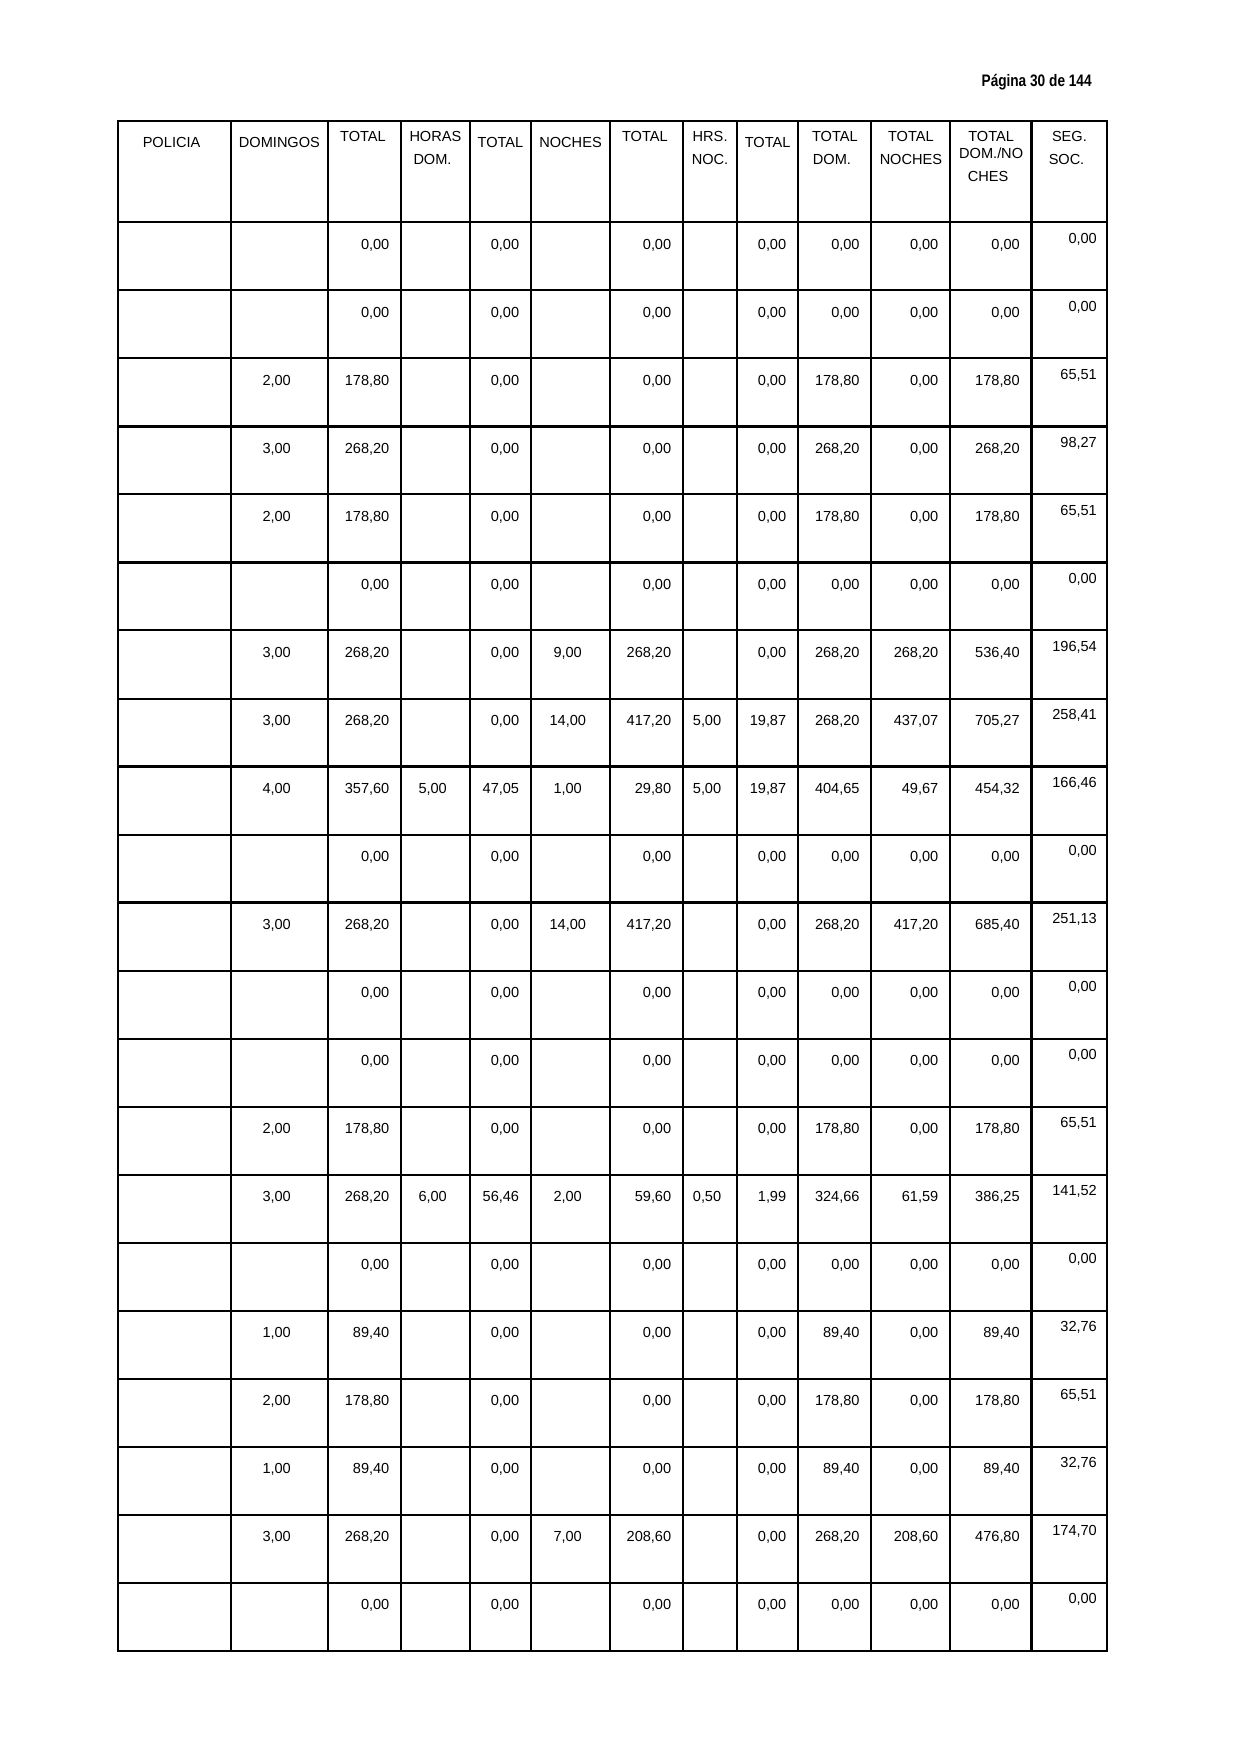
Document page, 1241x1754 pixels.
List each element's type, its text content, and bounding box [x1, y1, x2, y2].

table_cell 0,50 [684, 1176, 736, 1242]
table_cell [684, 1040, 736, 1106]
table_cell [402, 223, 469, 289]
table_cell [402, 564, 469, 629]
table_cell 0,00 [1033, 972, 1106, 1037]
table_cell [402, 1040, 469, 1106]
table_cell [119, 1380, 230, 1446]
table_cell 59,60 [611, 1176, 682, 1242]
table_cell 0,00 [611, 359, 682, 425]
table_cell 1,00 [532, 768, 609, 833]
table_cell [119, 1516, 230, 1582]
table_cell 0,00 [611, 291, 682, 357]
table_cell [532, 1040, 609, 1106]
table_cell 0,00 [1033, 1244, 1106, 1309]
table_cell 268,20 [799, 631, 870, 697]
table_cell 0,00 [738, 631, 797, 697]
table_cell [532, 1244, 609, 1309]
table_cell 268,20 [611, 631, 682, 697]
table_cell [684, 1108, 736, 1173]
table_cell 29,80 [611, 768, 682, 833]
table_cell 89,40 [799, 1448, 870, 1514]
table_cell [119, 904, 230, 969]
table_cell 0,00 [471, 700, 530, 765]
table_cell 0,00 [872, 495, 949, 561]
table_cell 5,00 [402, 768, 469, 833]
table_cell [684, 291, 736, 357]
table_cell [532, 972, 609, 1037]
table_cell 0,00 [951, 972, 1030, 1037]
table_cell [532, 291, 609, 357]
table_cell 0,00 [329, 836, 400, 901]
table_cell 1,00 [232, 1312, 327, 1378]
table_cell 0,00 [1033, 1040, 1106, 1106]
table_header TOTAL NOCHES [872, 122, 949, 221]
table_cell [684, 1244, 736, 1309]
table_cell [119, 291, 230, 357]
table_cell 0,00 [738, 564, 797, 629]
table_cell [402, 1244, 469, 1309]
table_cell [119, 428, 230, 493]
table_cell [684, 223, 736, 289]
table_cell [684, 1516, 736, 1582]
table_cell [119, 631, 230, 697]
table_cell 3,00 [232, 428, 327, 493]
table_cell [684, 1380, 736, 1446]
table_cell [119, 495, 230, 561]
table_cell 0,00 [738, 1584, 797, 1650]
table_cell 89,40 [329, 1312, 400, 1378]
table_cell 0,00 [611, 428, 682, 493]
table_cell [232, 972, 327, 1037]
table_cell 178,80 [329, 359, 400, 425]
table_cell 89,40 [329, 1448, 400, 1514]
table_cell 0,00 [738, 1516, 797, 1582]
table_cell 0,00 [471, 564, 530, 629]
table_cell 0,00 [872, 972, 949, 1037]
table_cell [119, 1244, 230, 1309]
table_cell 178,80 [951, 495, 1030, 561]
table_cell 178,80 [329, 1108, 400, 1173]
table_cell 0,00 [951, 1244, 1030, 1309]
table_cell 178,80 [951, 1108, 1030, 1173]
table_cell 0,00 [329, 972, 400, 1037]
table_cell [402, 1448, 469, 1514]
table_cell 0,00 [329, 564, 400, 629]
table_cell 1,99 [738, 1176, 797, 1242]
table_cell [119, 768, 230, 833]
table_cell 0,00 [738, 1312, 797, 1378]
table_cell 0,00 [951, 1584, 1030, 1650]
table_cell [232, 1244, 327, 1309]
table_cell 0,00 [738, 972, 797, 1037]
table_cell [532, 564, 609, 629]
table_cell 0,00 [799, 836, 870, 901]
table_cell 0,00 [611, 1040, 682, 1106]
table_cell [684, 631, 736, 697]
table_cell 0,00 [1033, 291, 1106, 357]
table_cell 0,00 [471, 1244, 530, 1309]
table_cell [232, 223, 327, 289]
table_cell 2,00 [532, 1176, 609, 1242]
table_cell [119, 1108, 230, 1173]
table_cell 0,00 [611, 1448, 682, 1514]
table_cell 417,20 [872, 904, 949, 969]
table_cell 454,32 [951, 768, 1030, 833]
table_cell 685,40 [951, 904, 1030, 969]
table_cell 166,46 [1033, 768, 1106, 833]
table_cell 2,00 [232, 359, 327, 425]
table_cell [119, 359, 230, 425]
table_cell 65,51 [1033, 359, 1106, 425]
table_cell 0,00 [799, 223, 870, 289]
table_header TOTAL DOM. [799, 122, 870, 221]
table_cell 0,00 [471, 1108, 530, 1173]
table_cell 417,20 [611, 700, 682, 765]
table_cell 0,00 [872, 1448, 949, 1514]
table_cell [402, 904, 469, 969]
table_cell [402, 1312, 469, 1378]
table_cell 268,20 [872, 631, 949, 697]
table_cell 0,00 [471, 1448, 530, 1514]
table_cell [402, 1584, 469, 1650]
table_cell [232, 1584, 327, 1650]
table_cell 3,00 [232, 631, 327, 697]
table_cell 0,00 [738, 495, 797, 561]
table_cell 0,00 [471, 428, 530, 493]
table_cell [119, 1584, 230, 1650]
table_cell 0,00 [738, 359, 797, 425]
table_cell 5,00 [684, 700, 736, 765]
table_cell [232, 291, 327, 357]
table_cell 0,00 [872, 1312, 949, 1378]
table_cell [684, 359, 736, 425]
table_cell [684, 1312, 736, 1378]
table_cell [402, 836, 469, 901]
table_header TOTAL [611, 122, 682, 221]
table_cell 0,00 [872, 1108, 949, 1173]
table_cell 0,00 [329, 1244, 400, 1309]
table_cell 0,00 [872, 359, 949, 425]
table_cell 268,20 [951, 428, 1030, 493]
table_cell 3,00 [232, 1176, 327, 1242]
table_cell [684, 1448, 736, 1514]
table_cell 3,00 [232, 1516, 327, 1582]
table_cell [684, 564, 736, 629]
table_cell [232, 836, 327, 901]
table_cell 0,00 [329, 1584, 400, 1650]
table_cell 0,00 [799, 1040, 870, 1106]
table_cell 178,80 [329, 1380, 400, 1446]
table_cell 0,00 [471, 359, 530, 425]
table_cell 0,00 [611, 1312, 682, 1378]
table_cell 19,87 [738, 700, 797, 765]
table_cell 178,80 [951, 1380, 1030, 1446]
table_cell 0,00 [872, 1244, 949, 1309]
table_cell 0,00 [951, 564, 1030, 629]
table_cell [402, 428, 469, 493]
table_cell 417,20 [611, 904, 682, 969]
table_cell 89,40 [951, 1448, 1030, 1514]
table_cell [532, 1312, 609, 1378]
table_cell 0,00 [738, 1448, 797, 1514]
table_cell 208,60 [611, 1516, 682, 1582]
table_cell 268,20 [329, 428, 400, 493]
table_cell 14,00 [532, 700, 609, 765]
table_cell [119, 836, 230, 901]
table_cell 0,00 [611, 564, 682, 629]
table_cell 0,00 [951, 836, 1030, 901]
table_cell 61,59 [872, 1176, 949, 1242]
table_cell 0,00 [471, 223, 530, 289]
table_cell 65,51 [1033, 495, 1106, 561]
table_cell 0,00 [471, 1584, 530, 1650]
table_cell 258,41 [1033, 700, 1106, 765]
table_cell 476,80 [951, 1516, 1030, 1582]
table_cell 0,00 [872, 1040, 949, 1106]
table_cell 2,00 [232, 495, 327, 561]
table_cell 0,00 [1033, 1584, 1106, 1650]
table_cell 0,00 [329, 223, 400, 289]
table_cell 19,87 [738, 768, 797, 833]
table_header TOTAL [738, 122, 797, 221]
table_cell 174,70 [1033, 1516, 1106, 1582]
table_cell 0,00 [872, 1584, 949, 1650]
table_cell 0,00 [611, 1244, 682, 1309]
table_header DOMINGOS [232, 122, 327, 221]
table_cell 0,00 [471, 1312, 530, 1378]
table_cell 324,66 [799, 1176, 870, 1242]
table_header HRS. NOC. [684, 122, 736, 221]
table_cell 268,20 [329, 631, 400, 697]
table_header HORAS DOM. [402, 122, 469, 221]
table_cell 0,00 [611, 1108, 682, 1173]
table_cell [402, 1380, 469, 1446]
table_cell 268,20 [329, 1176, 400, 1242]
table_cell 0,00 [1033, 564, 1106, 629]
table_cell 268,20 [799, 700, 870, 765]
table_cell [532, 1108, 609, 1173]
table_cell 0,00 [471, 836, 530, 901]
table_cell 65,51 [1033, 1380, 1106, 1446]
table_cell 3,00 [232, 700, 327, 765]
table_header TOTAL [471, 122, 530, 221]
table_cell 2,00 [232, 1108, 327, 1173]
table_cell [684, 836, 736, 901]
table_cell 0,00 [799, 1244, 870, 1309]
table_cell [402, 495, 469, 561]
table_cell 0,00 [329, 1040, 400, 1106]
table_cell [532, 1448, 609, 1514]
table_cell 705,27 [951, 700, 1030, 765]
table_cell 0,00 [872, 564, 949, 629]
table_cell [402, 1516, 469, 1582]
table_cell 357,60 [329, 768, 400, 833]
table_cell [119, 564, 230, 629]
table_cell 0,00 [738, 1108, 797, 1173]
table_cell 268,20 [799, 904, 870, 969]
table_cell 0,00 [738, 1244, 797, 1309]
table_cell 0,00 [329, 291, 400, 357]
table_cell 0,00 [951, 1040, 1030, 1106]
table_header POLICIA [119, 122, 230, 221]
table_cell [684, 972, 736, 1037]
table_cell 0,00 [471, 1040, 530, 1106]
table_cell 49,67 [872, 768, 949, 833]
table_cell [119, 700, 230, 765]
table_cell 0,00 [611, 495, 682, 561]
table_cell 141,52 [1033, 1176, 1106, 1242]
table_cell 3,00 [232, 904, 327, 969]
table_cell [402, 291, 469, 357]
table_cell 0,00 [799, 972, 870, 1037]
table_cell 0,00 [738, 223, 797, 289]
table_cell 178,80 [799, 495, 870, 561]
table_cell 0,00 [872, 836, 949, 901]
table_cell 178,80 [799, 359, 870, 425]
table_cell [402, 700, 469, 765]
table_cell 251,13 [1033, 904, 1106, 969]
table_cell 0,00 [799, 291, 870, 357]
table_cell 65,51 [1033, 1108, 1106, 1173]
table_cell [532, 1584, 609, 1650]
table_cell 2,00 [232, 1380, 327, 1446]
table_cell 56,46 [471, 1176, 530, 1242]
table_header TOTAL DOM./NOCHES [951, 122, 1030, 221]
table_cell 0,00 [611, 1584, 682, 1650]
table_cell [684, 428, 736, 493]
table_cell [532, 223, 609, 289]
table_cell 0,00 [471, 631, 530, 697]
table_cell [684, 495, 736, 561]
table_cell 0,00 [738, 1380, 797, 1446]
table_cell 0,00 [611, 223, 682, 289]
table_cell 0,00 [738, 1040, 797, 1106]
table_cell [402, 359, 469, 425]
table_cell 0,00 [471, 291, 530, 357]
table_cell 178,80 [329, 495, 400, 561]
table_cell [232, 1040, 327, 1106]
table_cell 0,00 [471, 972, 530, 1037]
table_cell [402, 972, 469, 1037]
table_cell 0,00 [799, 1584, 870, 1650]
table_cell 196,54 [1033, 631, 1106, 697]
table_cell 536,40 [951, 631, 1030, 697]
table_cell 9,00 [532, 631, 609, 697]
table_cell 0,00 [951, 291, 1030, 357]
table_cell 47,05 [471, 768, 530, 833]
table_cell [684, 904, 736, 969]
table_cell 98,27 [1033, 428, 1106, 493]
table_cell [532, 359, 609, 425]
table_cell 178,80 [799, 1108, 870, 1173]
table_cell 89,40 [951, 1312, 1030, 1378]
table_cell 268,20 [329, 1516, 400, 1582]
table_cell 0,00 [872, 1380, 949, 1446]
table_cell 0,00 [738, 291, 797, 357]
table_cell 0,00 [799, 564, 870, 629]
table_cell 0,00 [951, 223, 1030, 289]
table_cell [119, 972, 230, 1037]
table_cell 0,00 [738, 428, 797, 493]
table_cell 0,00 [471, 1380, 530, 1446]
table_cell 386,25 [951, 1176, 1030, 1242]
table_cell 437,07 [872, 700, 949, 765]
table_cell [532, 495, 609, 561]
table_header NOCHES [532, 122, 609, 221]
table_cell 0,00 [611, 972, 682, 1037]
table_cell 0,00 [872, 223, 949, 289]
table_cell [232, 564, 327, 629]
table_cell 14,00 [532, 904, 609, 969]
table_cell 268,20 [799, 1516, 870, 1582]
table_cell 268,20 [799, 428, 870, 493]
table_cell 32,76 [1033, 1312, 1106, 1378]
table_cell 0,00 [872, 428, 949, 493]
table_cell [532, 428, 609, 493]
table_cell 0,00 [872, 291, 949, 357]
table_cell 268,20 [329, 700, 400, 765]
table_cell 0,00 [1033, 836, 1106, 901]
table_cell 0,00 [738, 836, 797, 901]
table_cell 208,60 [872, 1516, 949, 1582]
table_cell 0,00 [1033, 223, 1106, 289]
table_cell 4,00 [232, 768, 327, 833]
table_cell 0,00 [471, 495, 530, 561]
table_cell [684, 1584, 736, 1650]
table_cell 0,00 [738, 904, 797, 969]
table_cell [119, 1448, 230, 1514]
table_cell 32,76 [1033, 1448, 1106, 1514]
table_cell 6,00 [402, 1176, 469, 1242]
table_cell 404,65 [799, 768, 870, 833]
table_cell 1,00 [232, 1448, 327, 1514]
table_cell [532, 836, 609, 901]
table_cell 0,00 [471, 904, 530, 969]
table_cell 268,20 [329, 904, 400, 969]
table_cell 89,40 [799, 1312, 870, 1378]
table_cell [119, 1040, 230, 1106]
table_cell [402, 631, 469, 697]
table_cell [119, 1176, 230, 1242]
table_cell 0,00 [611, 836, 682, 901]
table_cell [532, 1380, 609, 1446]
table_cell 5,00 [684, 768, 736, 833]
table_cell 0,00 [611, 1380, 682, 1446]
table_cell [402, 1108, 469, 1173]
table_header SEG. SOC. [1033, 122, 1106, 221]
table_cell [119, 1312, 230, 1378]
table_cell [119, 223, 230, 289]
table_cell 0,00 [471, 1516, 530, 1582]
table_cell 178,80 [951, 359, 1030, 425]
table_cell 7,00 [532, 1516, 609, 1582]
table_cell 178,80 [799, 1380, 870, 1446]
table_header TOTAL [329, 122, 400, 221]
